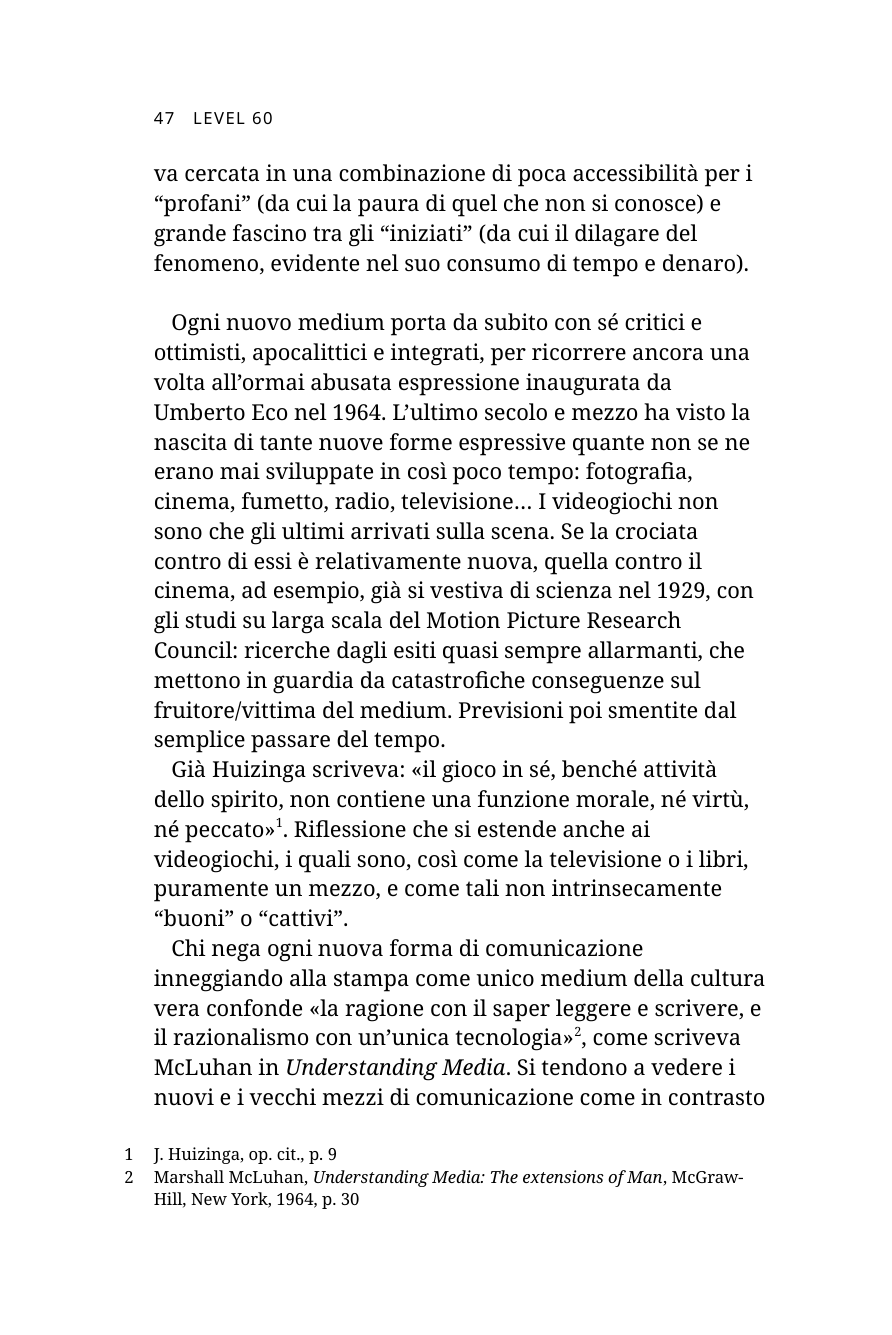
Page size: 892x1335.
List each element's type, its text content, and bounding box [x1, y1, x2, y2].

text Ogni nuovo medium porta da subito con sé critici e ottimisti, apocalittici e integrati, per ricorrere ancora una volta all’ormai abusata espressione inaugurata da Umberto Eco nel 1964. L’ultimo secolo e mezzo ha visto la nascita di tante nuove forme espressive quante non se ne erano mai sviluppate in così poco tempo: fotografia, cinema, fumetto, radio, televisione… I videogiochi non sono che gli ultimi arrivati sulla scena. Se la crociata contro di essi è relativamente nuova, quella contro il cinema, ad esempio, già si vestiva di scienza nel 1929, con gli studi su larga scala del Motion Picture Research Council: ricerche dagli esiti quasi sempre allarmanti, che mettono in guardia da catastrofiche conseguenze sul fruitore/vittima del medium. Previsioni poi smentite dal semplice passare del tempo. [153, 307, 768, 754]
text va cercata in una combinazione di poca accessibilità per i “profani” (da cui la paura di quel che non si conosce) e grande fascino tra gli “iniziati” (da cui il dilagare del fenomeno, evidente nel suo consumo di tempo e denaro). [153, 158, 768, 278]
text Marshall McLuhan, Understanding Media: The extensions of Man, McGraw-Hill, New York, 1964, p. 30 [124, 1165, 768, 1211]
text J. Huizinga, op. cit., p. 9 [124, 1142, 768, 1165]
text Già Huizinga scriveva: «il gioco in sé, benché attività dello spirito, non contiene una funzione morale, né virtù, né peccato». Riflessione che si estende anche ai videogiochi, i quali sono, così come la televisione o i libri, puramente un mezzo, e come tali non intrinsecamente “buoni” o “cattivi”. [153, 754, 768, 933]
text Chi nega ogni nuova forma di comunicazione inneggiando alla stampa come unico medium della cultura vera confonde «la ragione con il saper leggere e scrivere, e il razionalismo con un’unica tecnologia», come scriveva McLuhan in Understanding Media. Si tendono a vedere i nuovi e i vecchi mezzi di comunicazione come in contrasto [153, 933, 768, 1112]
